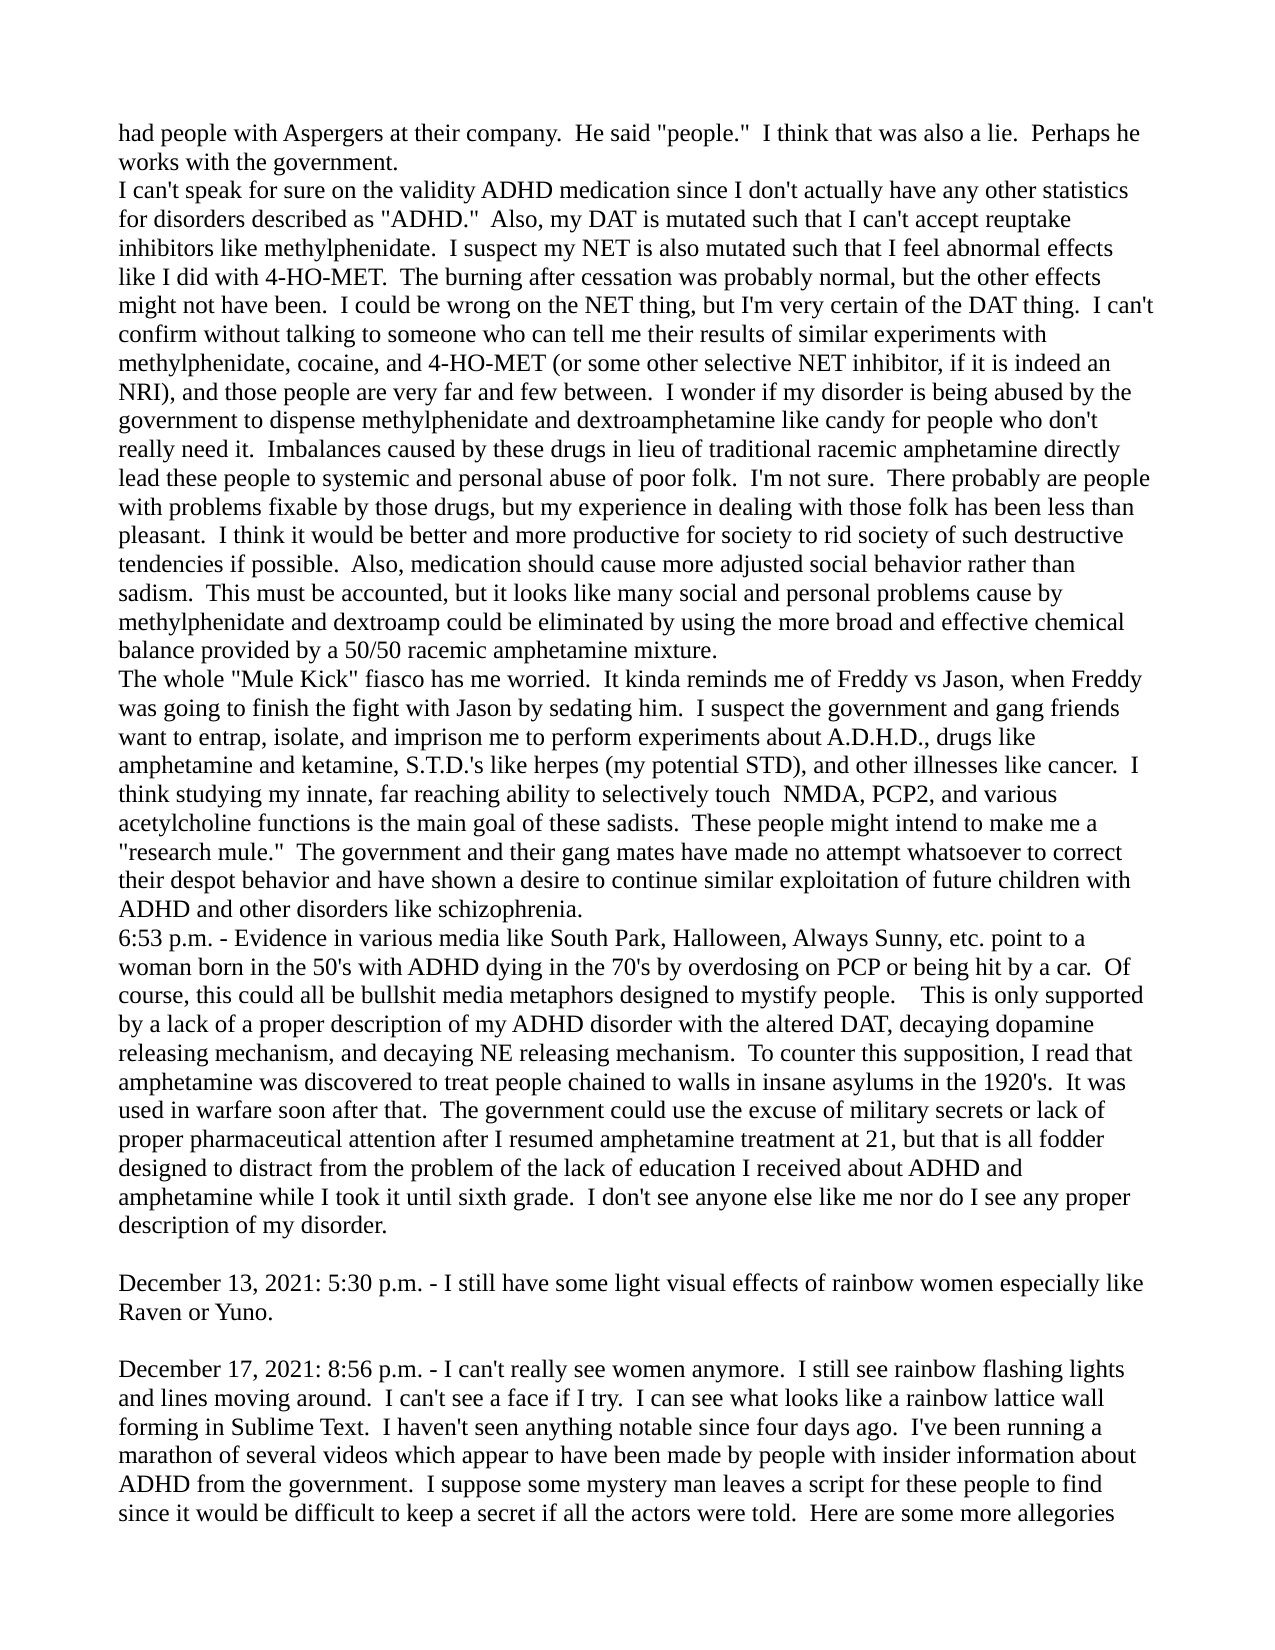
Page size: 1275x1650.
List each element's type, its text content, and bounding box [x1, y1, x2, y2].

text 6:53 p.m. - Evidence in various media like South Park, Halloween, Always Sunny, etc. point to a woman born in the 50's with ADHD dying in the 70's by overdosing on PCP or being hit by a car. Of course, this could all be bullshit media metaphors designed to mystify people. This is only supported by a lack of a proper description of my ADHD disorder with the altered DAT, decaying dopamine releasing mechanism, and decaying NE releasing mechanism. To counter this supposition, I read that amphetamine was discovered to treat people chained to walls in insane asylums in the 1920's. It was used in warfare soon after that. The government could use the excuse of military secrets or lack of proper pharmaceutical attention after I resumed amphetamine treatment at 21, but that is all fodder designed to distract from the problem of the lack of education I received about ADHD and amphetamine while I took it until sixth grade. I don't see anyone else like me nor do I see any proper description of my disorder. [118, 923, 1157, 1239]
text I can't speak for sure on the validity ADHD medication since I don't actually have any other statistics for disorders described as "ADHD." Also, my DAT is mutated such that I can't accept reuptake inhibitors like methylphenidate. I suspect my NET is also mutated such that I feel abnormal effects like I did with 4-HO-MET. The burning after cessation was probably normal, but the other effects might not have been. I could be wrong on the NET thing, but I'm very certain of the DAT thing. I can't confirm without talking to someone who can tell me their results of similar experiments with methylphenidate, cocaine, and 4-HO-MET (or some other selective NET inhibitor, if it is indeed an NRI), and those people are very far and few between. I wonder if my disorder is being abused by the government to dispense methylphenidate and dextroamphetamine like candy for people who don't really need it. Imbalances caused by these drugs in lieu of traditional racemic amphetamine directly lead these people to systemic and personal abuse of poor folk. I'm not sure. There probably are people with problems fixable by those drugs, but my experience in dealing with those folk has been less than pleasant. I think it would be better and more productive for society to rid society of such destructive tendencies if possible. Also, medication should cause more adjusted social behavior rather than sadism. This must be accounted, but it looks like many social and personal problems cause by methylphenidate and dextroamp could be eliminated by using the more broad and effective chemical balance provided by a 50/50 racemic amphetamine mixture. [118, 176, 1157, 664]
text December 13, 2021: 5:30 p.m. - I still have some light visual effects of rainbow women especially like Raven or Yuno. [118, 1268, 1157, 1326]
text The whole "Mule Kick" fiasco has me worried. It kinda reminds me of Freddy vs Jason, when Freddy was going to finish the fight with Jason by sedating him. I suspect the government and gang friends want to entrap, isolate, and imprison me to perform experiments about A.D.H.D., drugs like amphetamine and ketamine, S.T.D.'s like herpes (my potential STD), and other illnesses like cancer. I think studying my innate, far reaching ability to selectively touch NMDA, PCP2, and various acetylcholine functions is the main goal of these sadists. These people might intend to make me a "research mule." The government and their gang mates have made no attempt whatsoever to correct their despot behavior and have shown a desire to continue similar exploitation of future children with ADHD and other disorders like schizophrenia. [118, 664, 1157, 923]
text had people with Aspergers at their company. He said "people." I think that was also a lie. Perhaps he works with the government. [118, 118, 1157, 176]
text December 17, 2021: 8:56 p.m. - I can't really see women anymore. I still see rainbow flashing lights and lines moving around. I can't see a face if I try. I can see what looks like a rainbow lattice wall forming in Sublime Text. I haven't seen anything notable since four days ago. I've been running a marathon of several videos which appear to have been made by people with insider information about ADHD from the government. I suppose some mystery man leaves a script for these people to find since it would be difficult to keep a secret if all the actors were told. Here are some more allegories [118, 1354, 1157, 1527]
